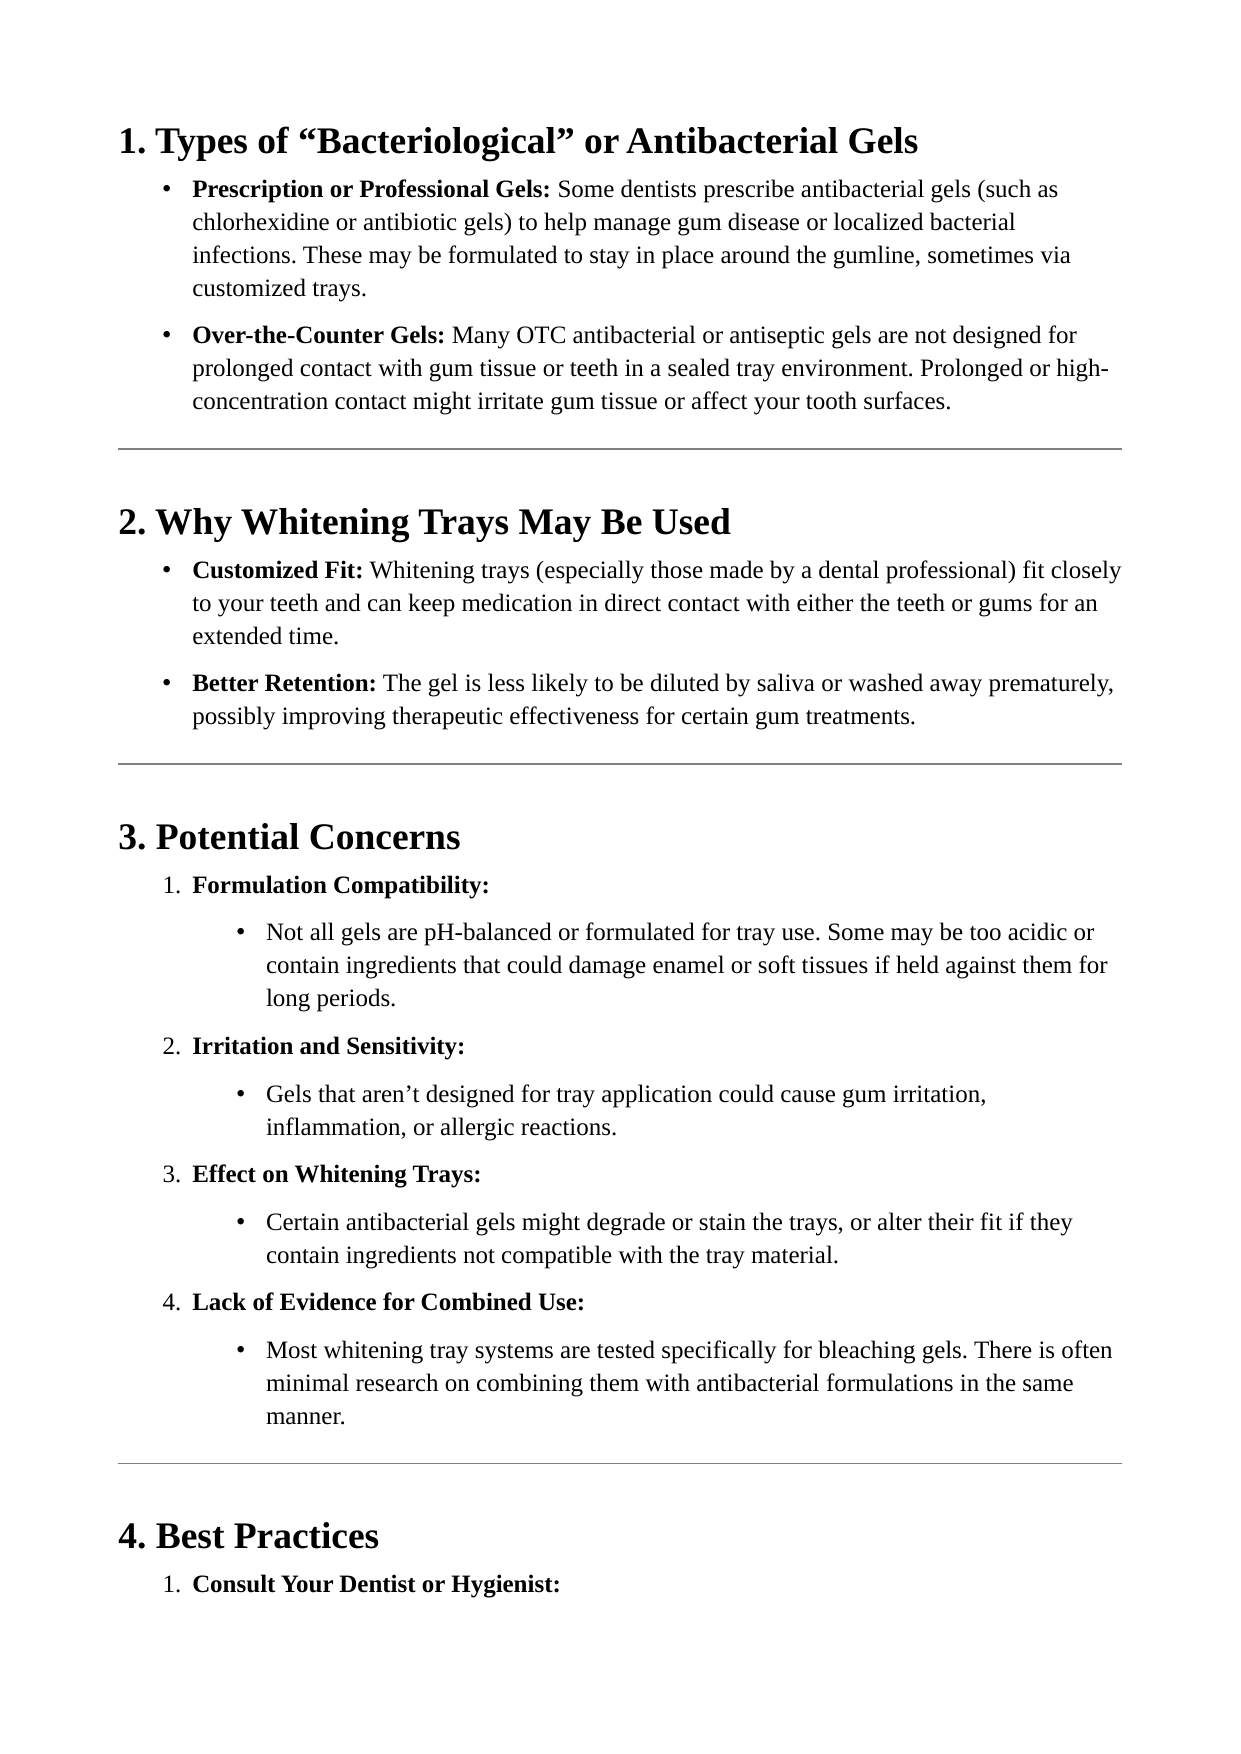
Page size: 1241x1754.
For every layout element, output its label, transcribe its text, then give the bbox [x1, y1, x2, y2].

list Prescription or Professional Gels: Some dentists prescribe antibacterial gels (such as chlorhexidine or antibiotic gels) to help manage gum disease or localized bacterial infections. These may be formulated to stay in place around the gumline, sometimes via customized trays. [162, 174, 1122, 302]
list Irritation and Sensitivity: [162, 1031, 1122, 1060]
list Over-the-Counter Gels: Many OTC antibacterial or antiseptic gels are not designed for prolonged contact with gum tissue or teeth in a sealed tray environment. Prolonged or high-concentration contact might irritate gum tissue or affect your tooth surfaces. [162, 320, 1122, 415]
subtitle 1. Types of “Bacteriological” or Antibacterial Gels [118, 118, 1122, 161]
list Gels that aren’t designed for tray application could cause gum irritation, inflammation, or allergic reactions. [236, 1079, 1122, 1140]
list Effect on Whitening Trays: [162, 1159, 1122, 1188]
list Consult Your Dentist or Hygienist: [162, 1569, 1122, 1598]
list Lack of Evidence for Combined Use: [162, 1287, 1122, 1316]
list Better Retention: The gel is less likely to be diluted by saliva or washed away prematurely, possibly improving therapeutic effectiveness for certain gum treatments. [162, 668, 1122, 730]
list Not all gels are pH-balanced or formulated for tray use. Some may be too acidic or contain ingredients that could damage enamel or soft tissues if held against them for long periods. [236, 917, 1122, 1012]
subtitle 4. Best Practices [118, 1514, 1122, 1557]
list Certain antibacterial gels might degrade or stain the trays, or alter their fit if they contain ingredients not compatible with the tray material. [236, 1207, 1122, 1269]
list Customized Fit: Whitening trays (especially those made by a dental professional) fit closely to your teeth and can keep medication in direct contact with either the teeth or gums for an extended time. [162, 555, 1122, 649]
list Most whitening tray systems are tested specifically for bleaching gels. There is often minimal research on combining them with antibacterial formulations in the same manner. [236, 1335, 1122, 1430]
subtitle 2. Why Whitening Trays May Be Used [118, 499, 1122, 542]
list Formulation Compatibility: [162, 870, 1122, 898]
subtitle 3. Potential Concerns [118, 814, 1122, 857]
